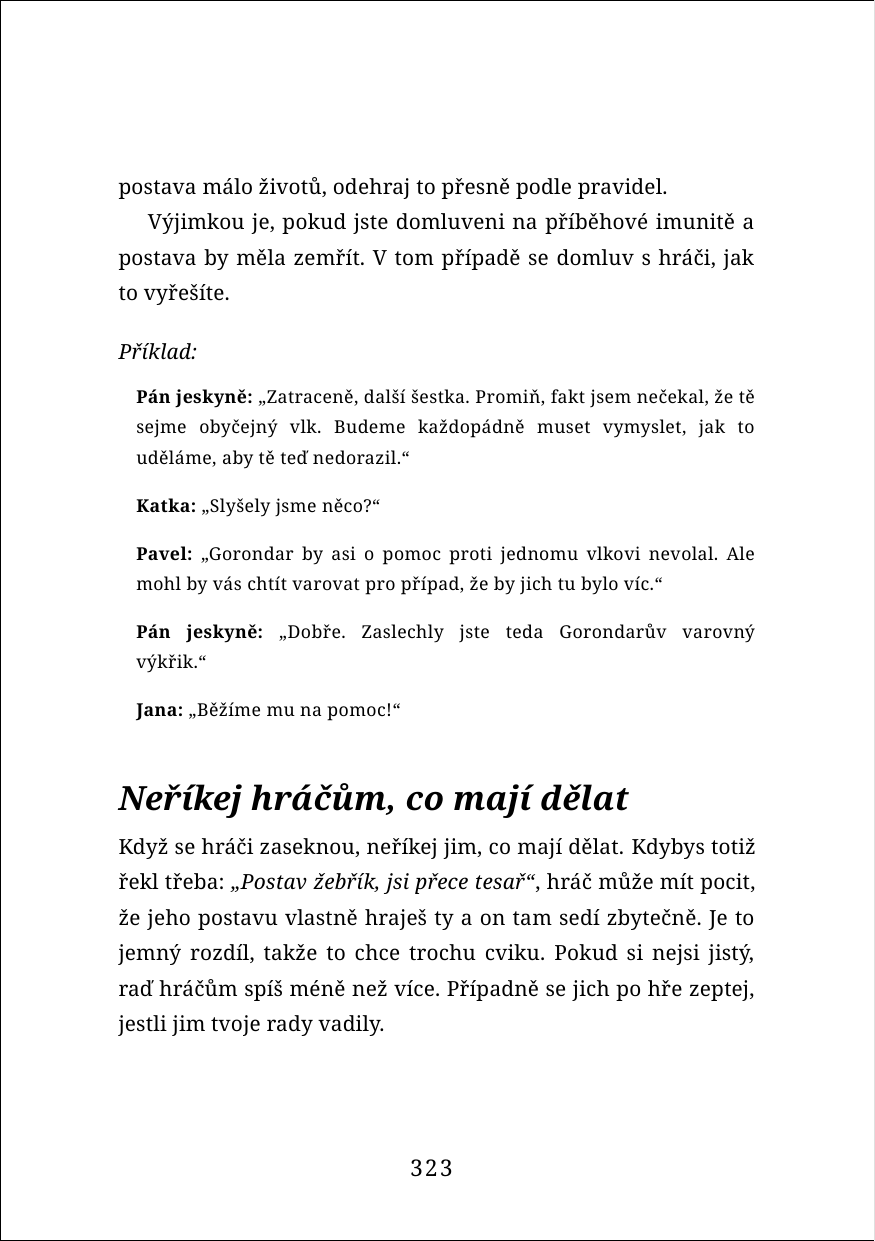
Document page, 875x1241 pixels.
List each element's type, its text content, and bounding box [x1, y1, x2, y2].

text Pavel: „Gorondar by asi o pomoc proti jednomu vlkovi nevolal. Ale mohl by vás chtít varovat pro případ, že by jich tu bylo víc.“ [136, 541, 756, 595]
text Pán jeskyně: „Zatraceně, další šestka. Promiň, fakt jsem nečekal, že tě sejme obyčejný vlk. Budeme každopádně muset vymyslet, jak to uděláme, aby tě teď nedorazil.“ [136, 385, 756, 469]
text Když se hráči zaseknou, neříkej jim, co mají dělat. Kdybys totiž řekl třeba: „Postav žebřík, jsi přece tesař“, hráč může mít pocit, že jeho postavu vlastně hraješ ty a on tam sedí zbytečně. Je to jemný rozdíl, takže to chce trochu cviku. Pokud si nejsi jistý, raď hráčům spíš méně než více. Případně se jich po hře zeptej, jestli jim tvoje rady vadily. [118, 832, 756, 1038]
text Jana: „Běžíme mu na pomoc!“ [136, 697, 756, 721]
text Pán jeskyně: „Dobře. Zaslechly jste teda Gorondarův varovný výkřik.“ [136, 619, 756, 673]
text Katka: „Slyšely jsme něco?“ [136, 493, 756, 517]
text postava málo životů, odehraj to přesně podle pravidel. Výjimkou je, pokud jste domluveni na příběhové imunitě a postava by měla zemřít. V tom případě se domluv s hráči, jak to vyřešíte. [118, 172, 756, 307]
text Příklad: [118, 337, 756, 366]
subtitle Neříkej hráčům, co mají dělat [118, 775, 756, 820]
